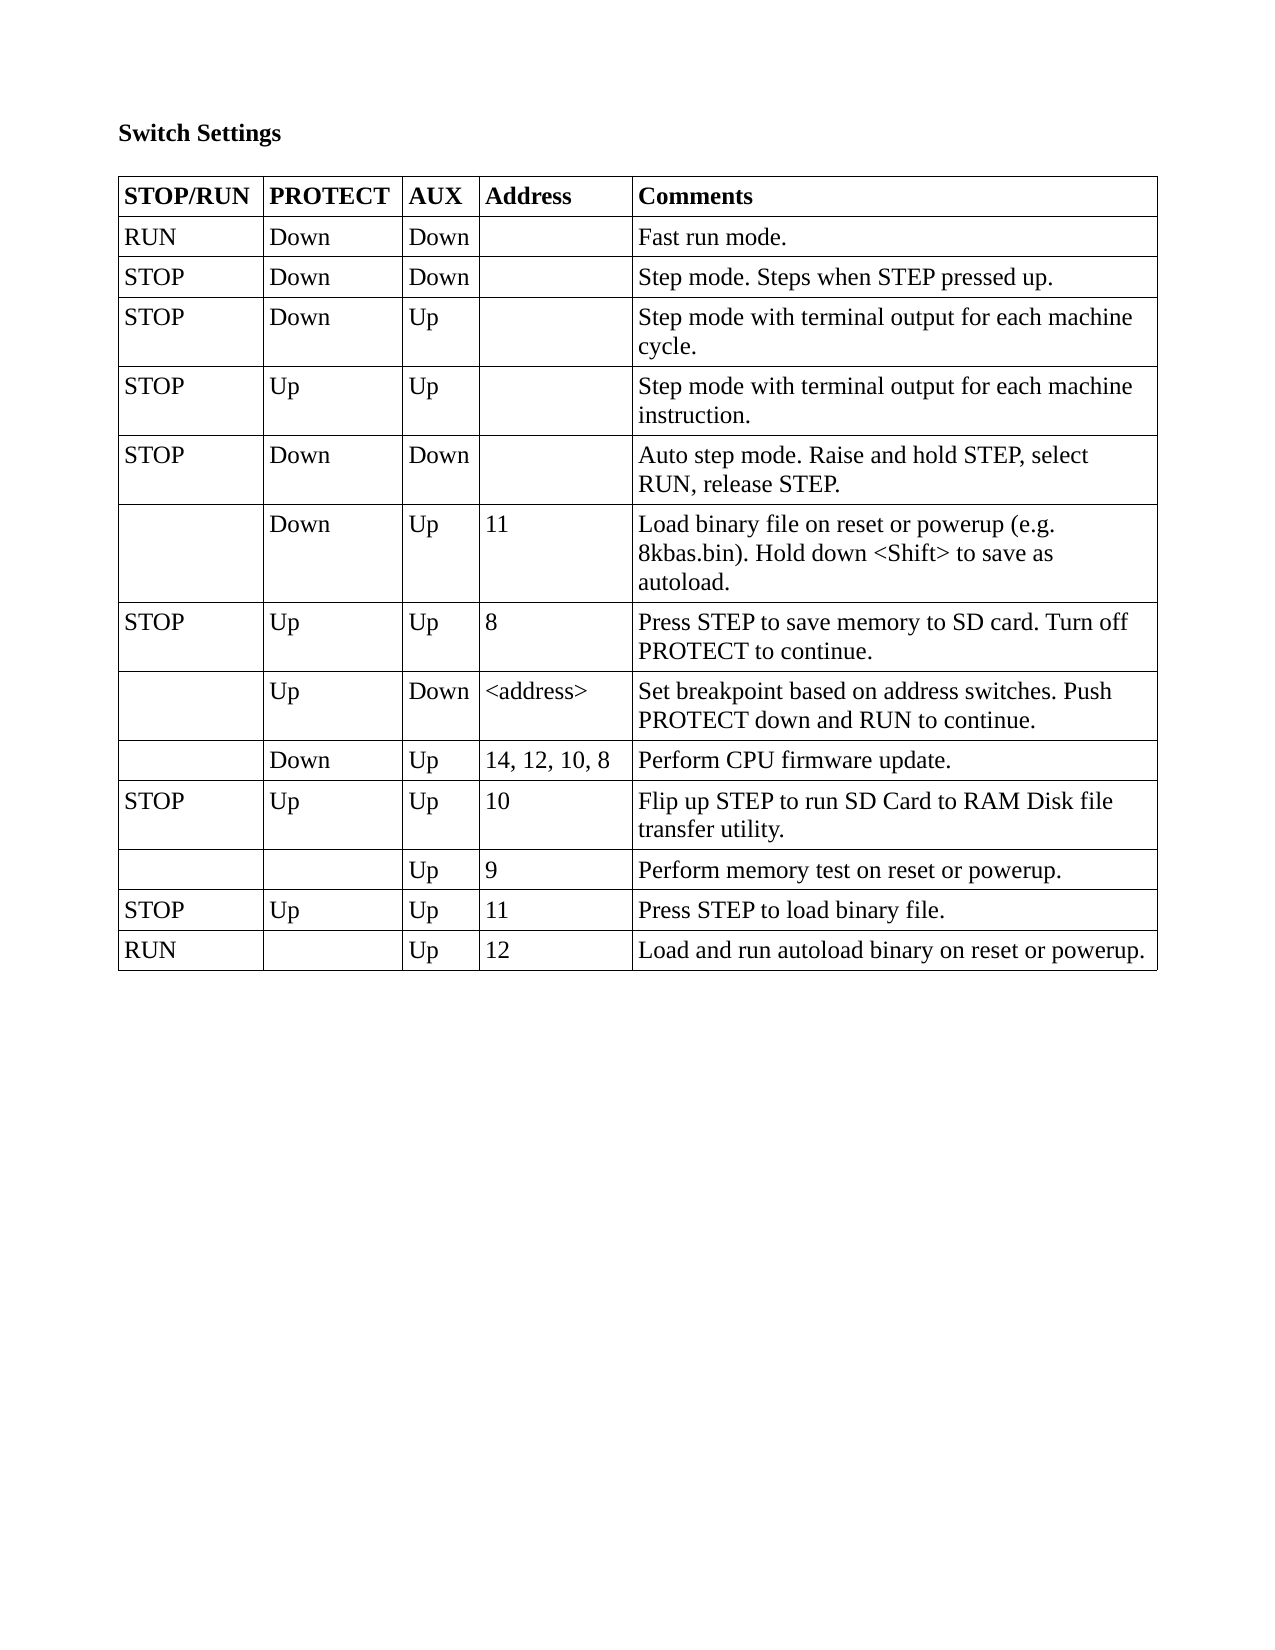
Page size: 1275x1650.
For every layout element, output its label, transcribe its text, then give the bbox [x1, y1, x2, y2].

table_cell [264, 850, 402, 889]
table_header AUX [403, 177, 479, 216]
table_cell Down [403, 257, 479, 297]
table_cell Down [264, 257, 402, 297]
table_cell [264, 931, 402, 970]
table_cell 10 [480, 781, 632, 849]
table_cell Down [264, 505, 402, 602]
table_cell Down [403, 217, 479, 256]
text Switch Settings [118, 118, 1157, 147]
table_cell Perform CPU firmware update. [633, 741, 1157, 780]
table_header Comments [633, 177, 1157, 216]
table_cell Up [403, 603, 479, 671]
table_cell [480, 257, 632, 297]
table_cell STOP [119, 603, 263, 671]
table_cell Press STEP to save memory to SD card. Turn off PROTECT to continue. [633, 603, 1157, 671]
table_cell Load binary file on reset or powerup (e.g. 8kbas.bin). Hold down <Shift> to save as autoload. [633, 505, 1157, 602]
table_cell [480, 217, 632, 256]
table_cell [119, 741, 263, 780]
table_cell STOP [119, 781, 263, 849]
table_cell Press STEP to load binary file. [633, 890, 1157, 930]
table_cell Step mode with terminal output for each machine cycle. [633, 298, 1157, 366]
table_cell Up [264, 603, 402, 671]
table_cell Down [403, 672, 479, 740]
table_cell 14, 12, 10, 8 [480, 741, 632, 780]
table_cell [480, 298, 632, 366]
table_cell 11 [480, 505, 632, 602]
table_cell [119, 505, 263, 602]
table_header PROTECT [264, 177, 402, 216]
table_cell [480, 367, 632, 435]
table_cell Up [403, 931, 479, 970]
table_cell STOP [119, 367, 263, 435]
table_cell Step mode with terminal output for each machine instruction. [633, 367, 1157, 435]
table_header STOP/RUN [119, 177, 263, 216]
table_cell STOP [119, 890, 263, 930]
table_cell Down [264, 298, 402, 366]
table_cell Up [264, 890, 402, 930]
table_header Address [480, 177, 632, 216]
table_cell [480, 436, 632, 504]
table_cell Up [403, 505, 479, 602]
table_cell Up [264, 367, 402, 435]
table_cell Down [264, 217, 402, 256]
table_cell Up [264, 781, 402, 849]
table_cell 8 [480, 603, 632, 671]
table_cell RUN [119, 217, 263, 256]
table_cell Up [403, 890, 479, 930]
table_cell RUN [119, 931, 263, 970]
table_cell Auto step mode. Raise and hold STEP, select RUN, release STEP. [633, 436, 1157, 504]
table_cell Down [264, 741, 402, 780]
table_cell Flip up STEP to run SD Card to RAM Disk file transfer utility. [633, 781, 1157, 849]
table_cell Set breakpoint based on address switches. Push PROTECT down and RUN to continue. [633, 672, 1157, 740]
table_cell 9 [480, 850, 632, 889]
table_cell [119, 850, 263, 889]
table_cell Up [403, 781, 479, 849]
table_cell Fast run mode. [633, 217, 1157, 256]
table_cell Down [403, 436, 479, 504]
table_cell STOP [119, 436, 263, 504]
table_cell 12 [480, 931, 632, 970]
table_cell <address> [480, 672, 632, 740]
table_cell Perform memory test on reset or powerup. [633, 850, 1157, 889]
table_cell Up [264, 672, 402, 740]
table_cell STOP [119, 298, 263, 366]
table_cell Down [264, 436, 402, 504]
table_cell STOP [119, 257, 263, 297]
table_cell Up [403, 367, 479, 435]
table_cell [119, 672, 263, 740]
table_cell Up [403, 298, 479, 366]
table_cell Up [403, 741, 479, 780]
table_cell Up [403, 850, 479, 889]
table_cell Step mode. Steps when STEP pressed up. [633, 257, 1157, 297]
table_cell 11 [480, 890, 632, 930]
table_cell Load and run autoload binary on reset or powerup. [633, 931, 1157, 970]
